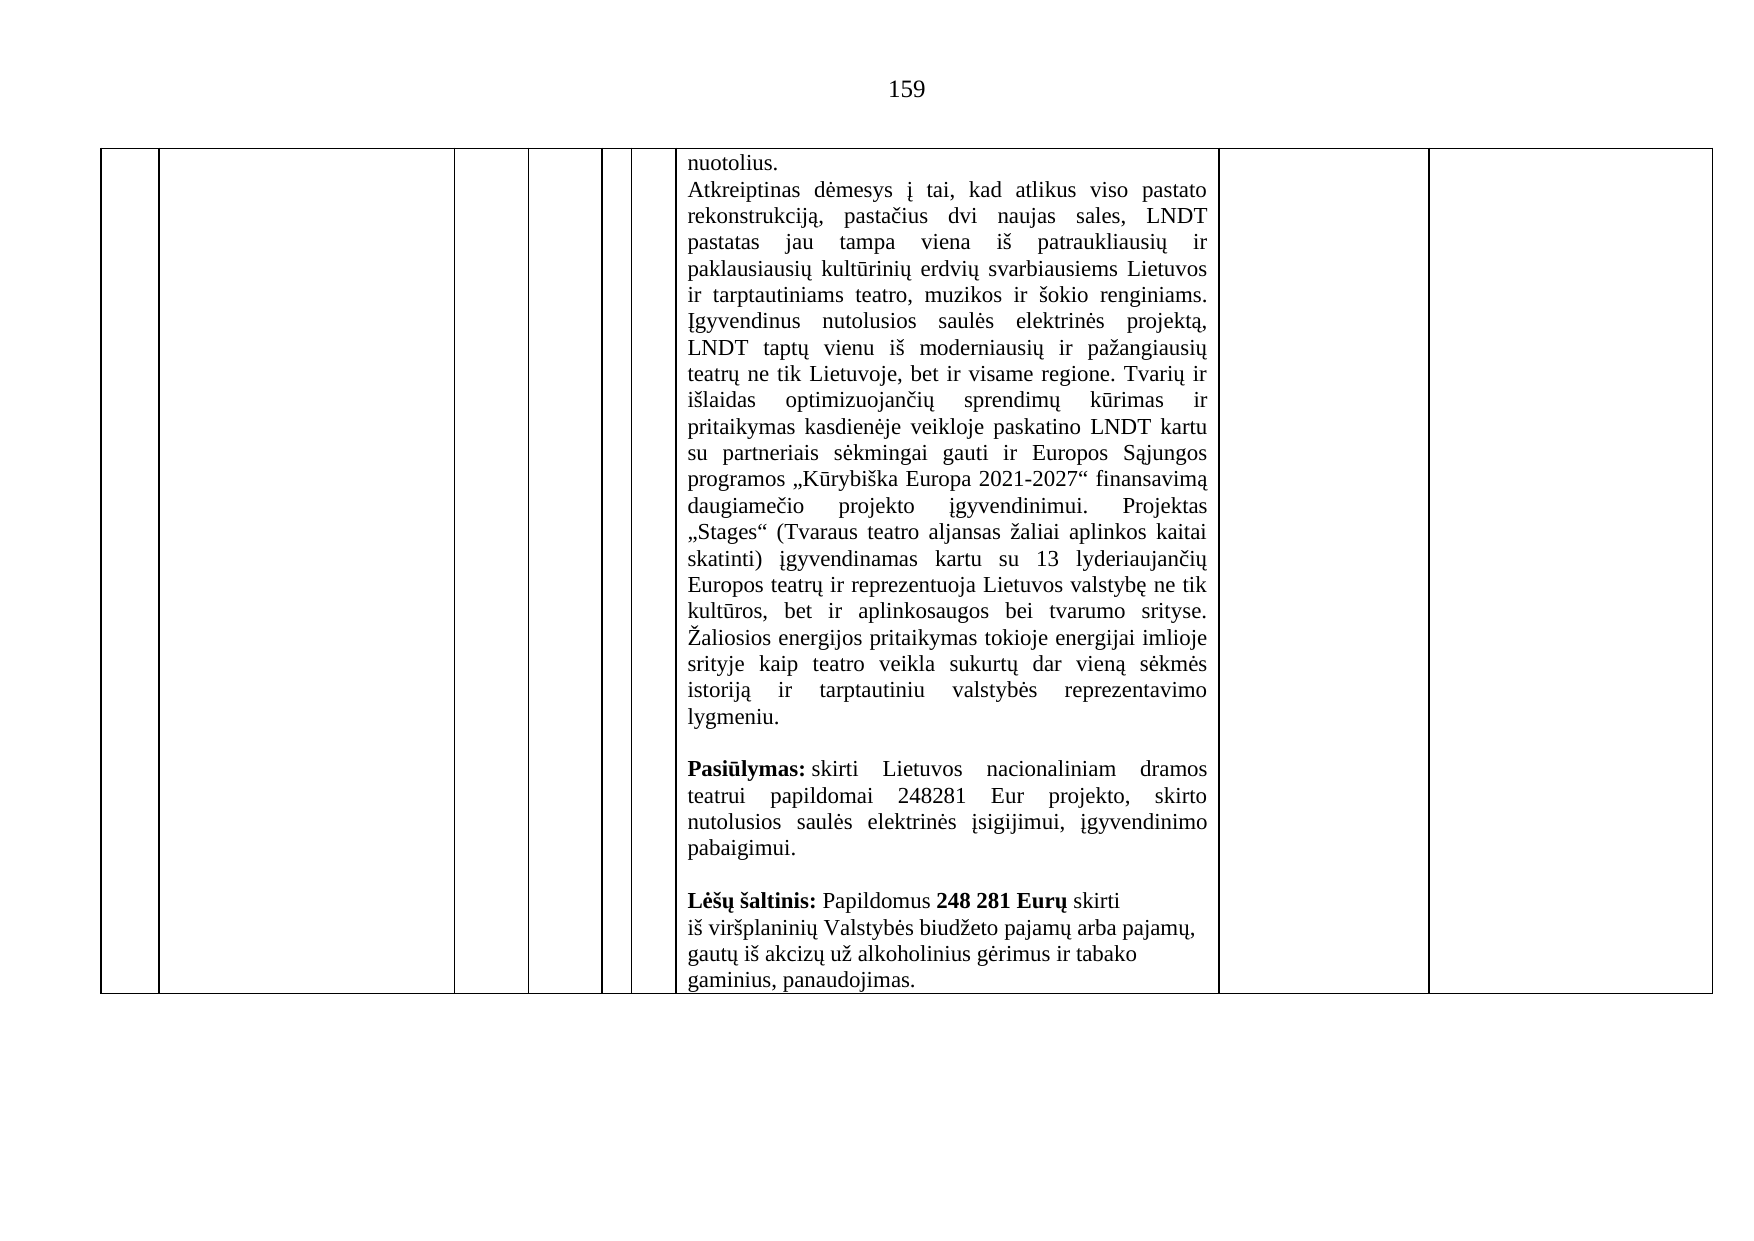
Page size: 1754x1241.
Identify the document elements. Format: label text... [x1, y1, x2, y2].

table_cell [1430, 149, 1712, 993]
table_cell [632, 149, 675, 993]
table_cell [102, 149, 158, 993]
table_cell [1220, 149, 1428, 993]
table_cell [160, 149, 454, 993]
table_cell [455, 149, 528, 993]
table_cell [529, 149, 601, 993]
table_cell [603, 149, 631, 993]
table_cell nuotolius. Atkreiptinas dėmesys į tai, kad atlikus viso pastato rekonstrukciją, pastačius dvi naujas sales, LNDT pastatas jau tampa viena iš patraukliausių ir paklausiausių kultūrinių erdvių svarbiausiems Lietuvos ir tarptautiniams teatro, muzikos ir šokio renginiams. Įgyvendinus nutolusios saulės elektrinės projektą, LNDT taptų vienu iš moderniausių ir pažangiausių teatrų ne tik Lietuvoje, bet ir visame regione. Tvarių ir išlaidas optimizuojančių sprendimų kūrimas ir pritaikymas kasdienėje veikloje paskatino LNDT kartu su partneriais sėkmingai gauti ir Europos Sąjungos programos „Kūrybiška Europa 2021-2027“ finansavimą daugiamečio projekto įgyvendinimui. Projektas „Stages“ (Tvaraus teatro aljansas žaliai aplinkos kaitai skatinti) įgyvendinamas kartu su 13 lyderiaujančių Europos teatrų ir reprezentuoja Lietuvos valstybę ne tik kultūros, bet ir aplinkosaugos bei tvarumo srityse. Žaliosios energijos pritaikymas tokioje energijai imlioje srityje kaip teatro veikla sukurtų dar vieną sėkmės istoriją ir tarptautiniu valstybės reprezentavimo lygmeniu. Pasiūlymas: skirti Lietuvos nacionaliniam dramos teatrui papildomai 248281 Eur projekto, skirto nutolusios saulės elektrinės įsigijimui, įgyvendinimo pabaigimui. Lėšų šaltinis: Papildomus 248 281 Eurų skirti iš viršplaninių Valstybės biudžeto pajamų arba pajamų, gautų iš akcizų už alkoholinius gėrimus ir tabako gaminius, panaudojimas. [677, 149, 1218, 993]
